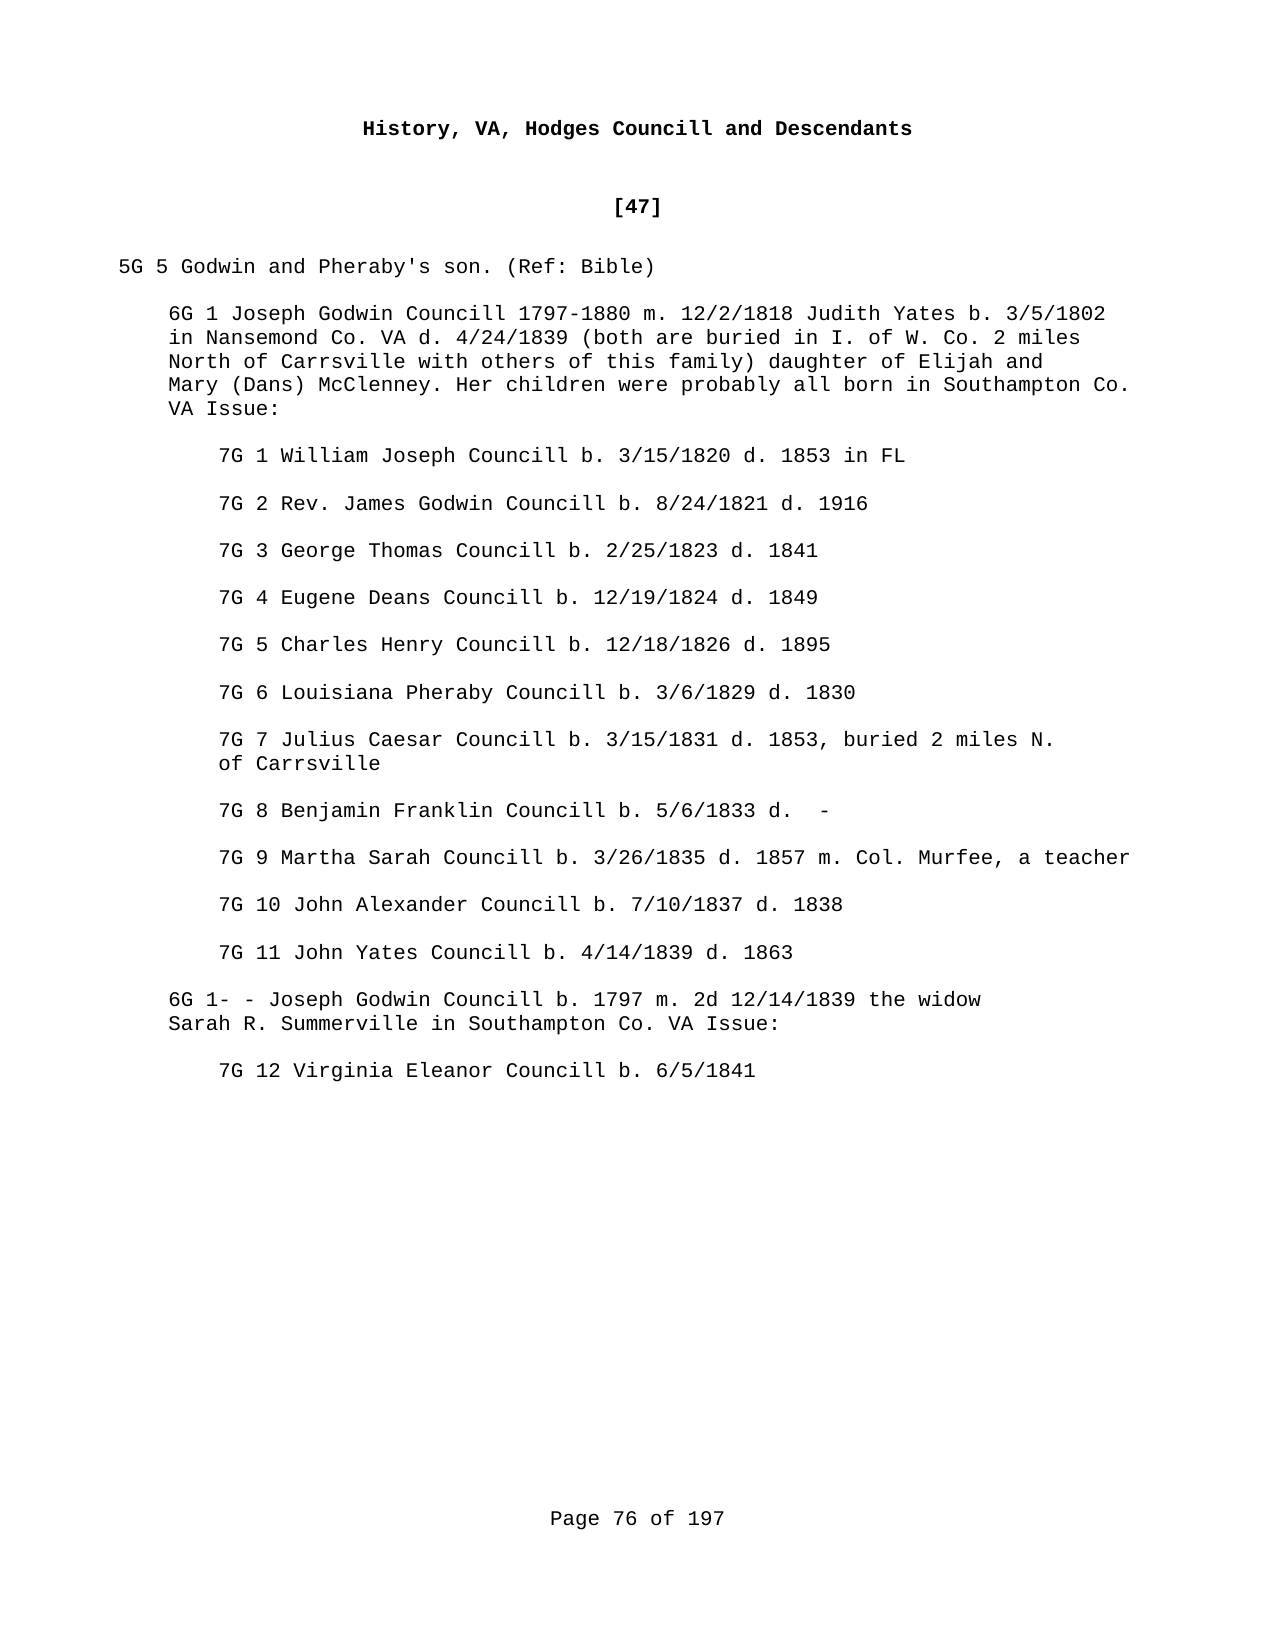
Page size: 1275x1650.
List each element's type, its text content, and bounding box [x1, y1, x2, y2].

text of Carrsville [118, 753, 1157, 776]
text 7G 7 Julius Caesar Councill b. 3/15/1831 d. 1853, buried 2 miles N. [118, 729, 1157, 753]
text 7G 3 George Thomas Councill b. 2/25/1823 d. 1841 [118, 540, 1157, 563]
text 7G 1 William Joseph Councill b. 3/15/1820 d. 1853 in FL [118, 445, 1157, 469]
text 7G 4 Eugene Deans Councill b. 12/19/1824 d. 1849 [118, 587, 1157, 611]
text 7G 10 John Alexander Councill b. 7/10/1837 d. 1838 [118, 894, 1157, 918]
text 7G 5 Charles Henry Councill b. 12/18/1826 d. 1895 [118, 634, 1157, 658]
text 6G 1 Joseph Godwin Councill 1797-1880 m. 12/2/1818 Judith Yates b. 3/5/1802 [118, 303, 1157, 327]
text in Nansemond Co. VA d. 4/24/1839 (both are buried in I. of W. Co. 2 miles [118, 327, 1157, 351]
text 7G 9 Martha Sarah Councill b. 3/26/1835 d. 1857 m. Col. Murfee, a teacher [118, 847, 1157, 871]
text VA Issue: [118, 398, 1157, 422]
text 6G 1- - Joseph Godwin Councill b. 1797 m. 2d 12/14/1839 the widow [118, 989, 1157, 1013]
text 7G 2 Rev. James Godwin Councill b. 8/24/1821 d. 1916 [118, 492, 1157, 516]
text 7G 6 Louisiana Pheraby Councill b. 3/6/1829 d. 1830 [118, 682, 1157, 705]
text 7G 11 John Yates Councill b. 4/14/1839 d. 1863 [118, 942, 1157, 965]
text Sarah R. Summerville in Southampton Co. VA Issue: [118, 1013, 1157, 1036]
text 7G 12 Virginia Eleanor Councill b. 6/5/1841 [118, 1060, 1157, 1084]
text North of Carrsville with others of this family) daughter of Elijah and [118, 351, 1157, 374]
text Mary (Dans) McClenney. Her children were probably all born in Southampton Co. [118, 374, 1157, 398]
subtitle [47] [118, 196, 1157, 220]
text 7G 8 Benjamin Franklin Councill b. 5/6/1833 d. - [118, 800, 1157, 823]
text 5G 5 Godwin and Pheraby's son. (Ref: Bible) [118, 256, 1157, 280]
